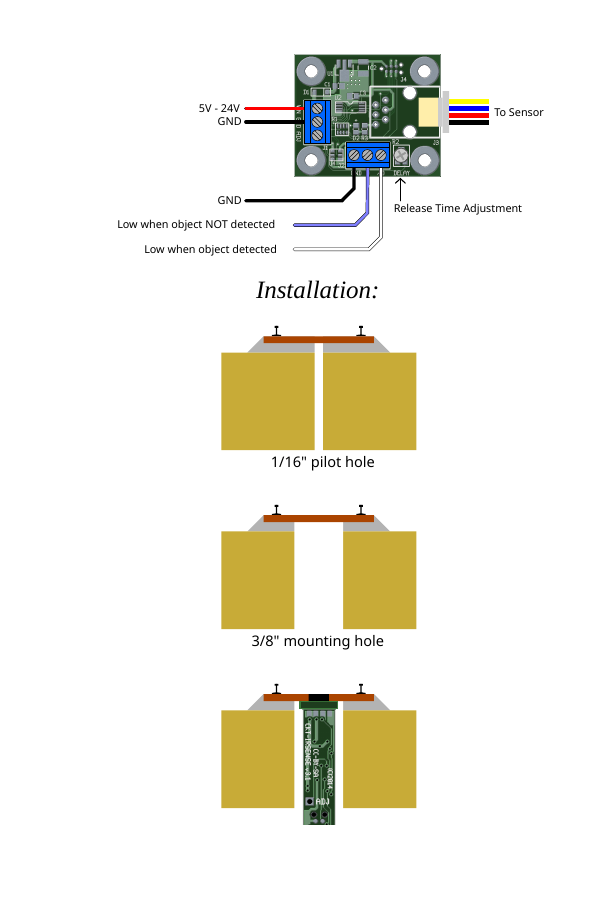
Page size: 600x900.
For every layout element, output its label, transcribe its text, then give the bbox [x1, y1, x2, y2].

text Installation: [221, 275, 416, 304]
